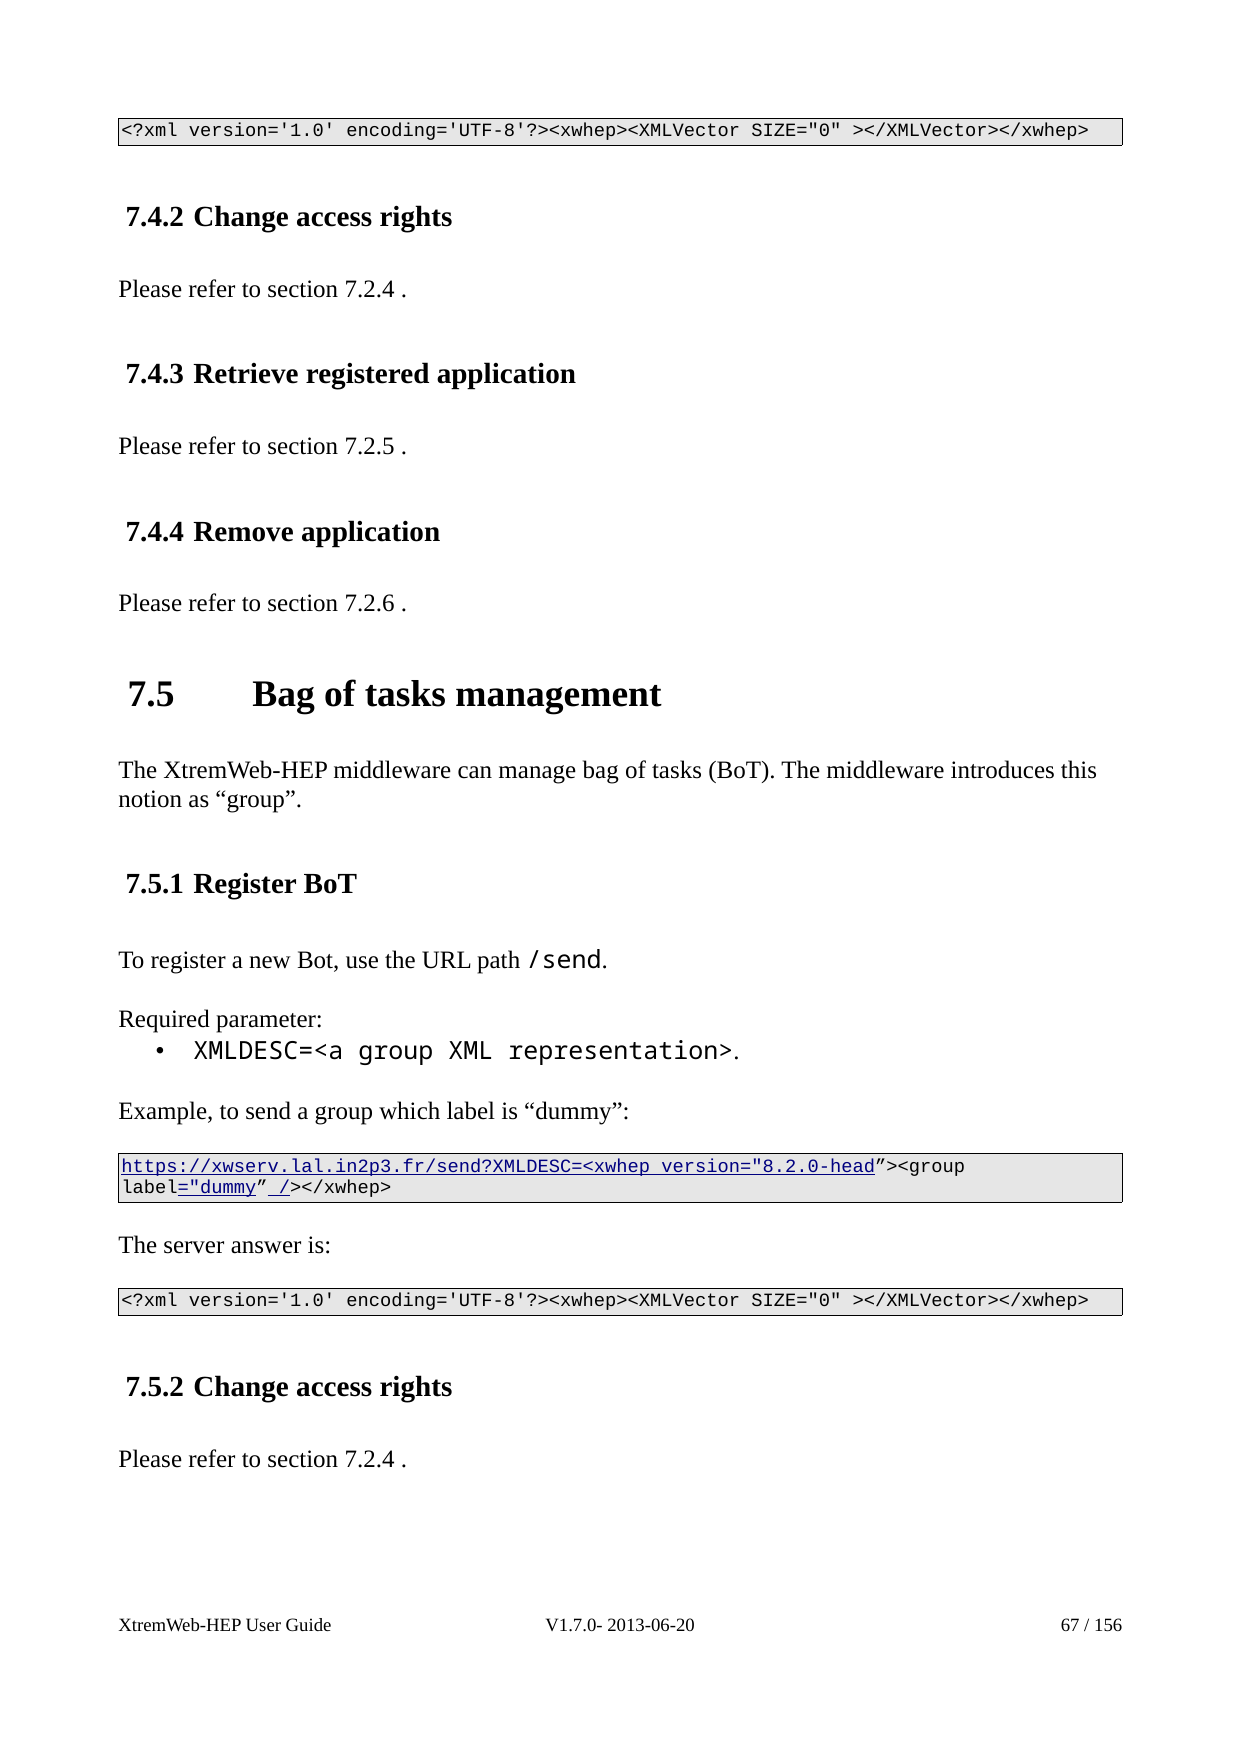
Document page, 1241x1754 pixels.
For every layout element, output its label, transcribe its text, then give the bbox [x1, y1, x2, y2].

text Please refer to section7.2.4. [118, 274, 1122, 303]
text <?xml version='1.0' encoding='UTF-8'?><xwhep><XMLVector SIZE="0" ></XMLVector></xwhep> [119, 1289, 1122, 1315]
text To register a new Bot, use the URL path /send. [118, 941, 1122, 976]
subtitle Register BoT [118, 867, 1122, 900]
text The XtremWeb-HEP middleware can manage bag of tasks (BoT). The middleware introduces this notion as “group”. [118, 755, 1122, 813]
subtitle Remove application [118, 514, 1122, 547]
text The server answer is: [118, 1231, 1122, 1259]
text Please refer to section7.2.6. [118, 588, 1122, 617]
text Example, to send a group which label is “dummy”: [118, 1096, 1122, 1124]
subtitle Change access rights [118, 199, 1122, 233]
text Please refer to section7.2.4. [118, 1444, 1122, 1473]
subtitle Bag of tasks management [118, 671, 1122, 714]
text Required parameter: [118, 1004, 1122, 1033]
text Please refer to section7.2.5. [118, 431, 1122, 460]
list XMLDESC=<a group XML representation>. [156, 1033, 1122, 1067]
subtitle Change access rights [118, 1369, 1122, 1403]
subtitle Retrieve registered application [118, 356, 1122, 390]
text <?xml version='1.0' encoding='UTF-8'?><xwhep><XMLVector SIZE="0" ></XMLVector></xwhep> [119, 119, 1122, 145]
text https://xwserv.lal.in2p3.fr/send?XMLDESC=<xwhep version="8.2.0-head”><group label="dummy” /></xwhep> [119, 1154, 1122, 1202]
